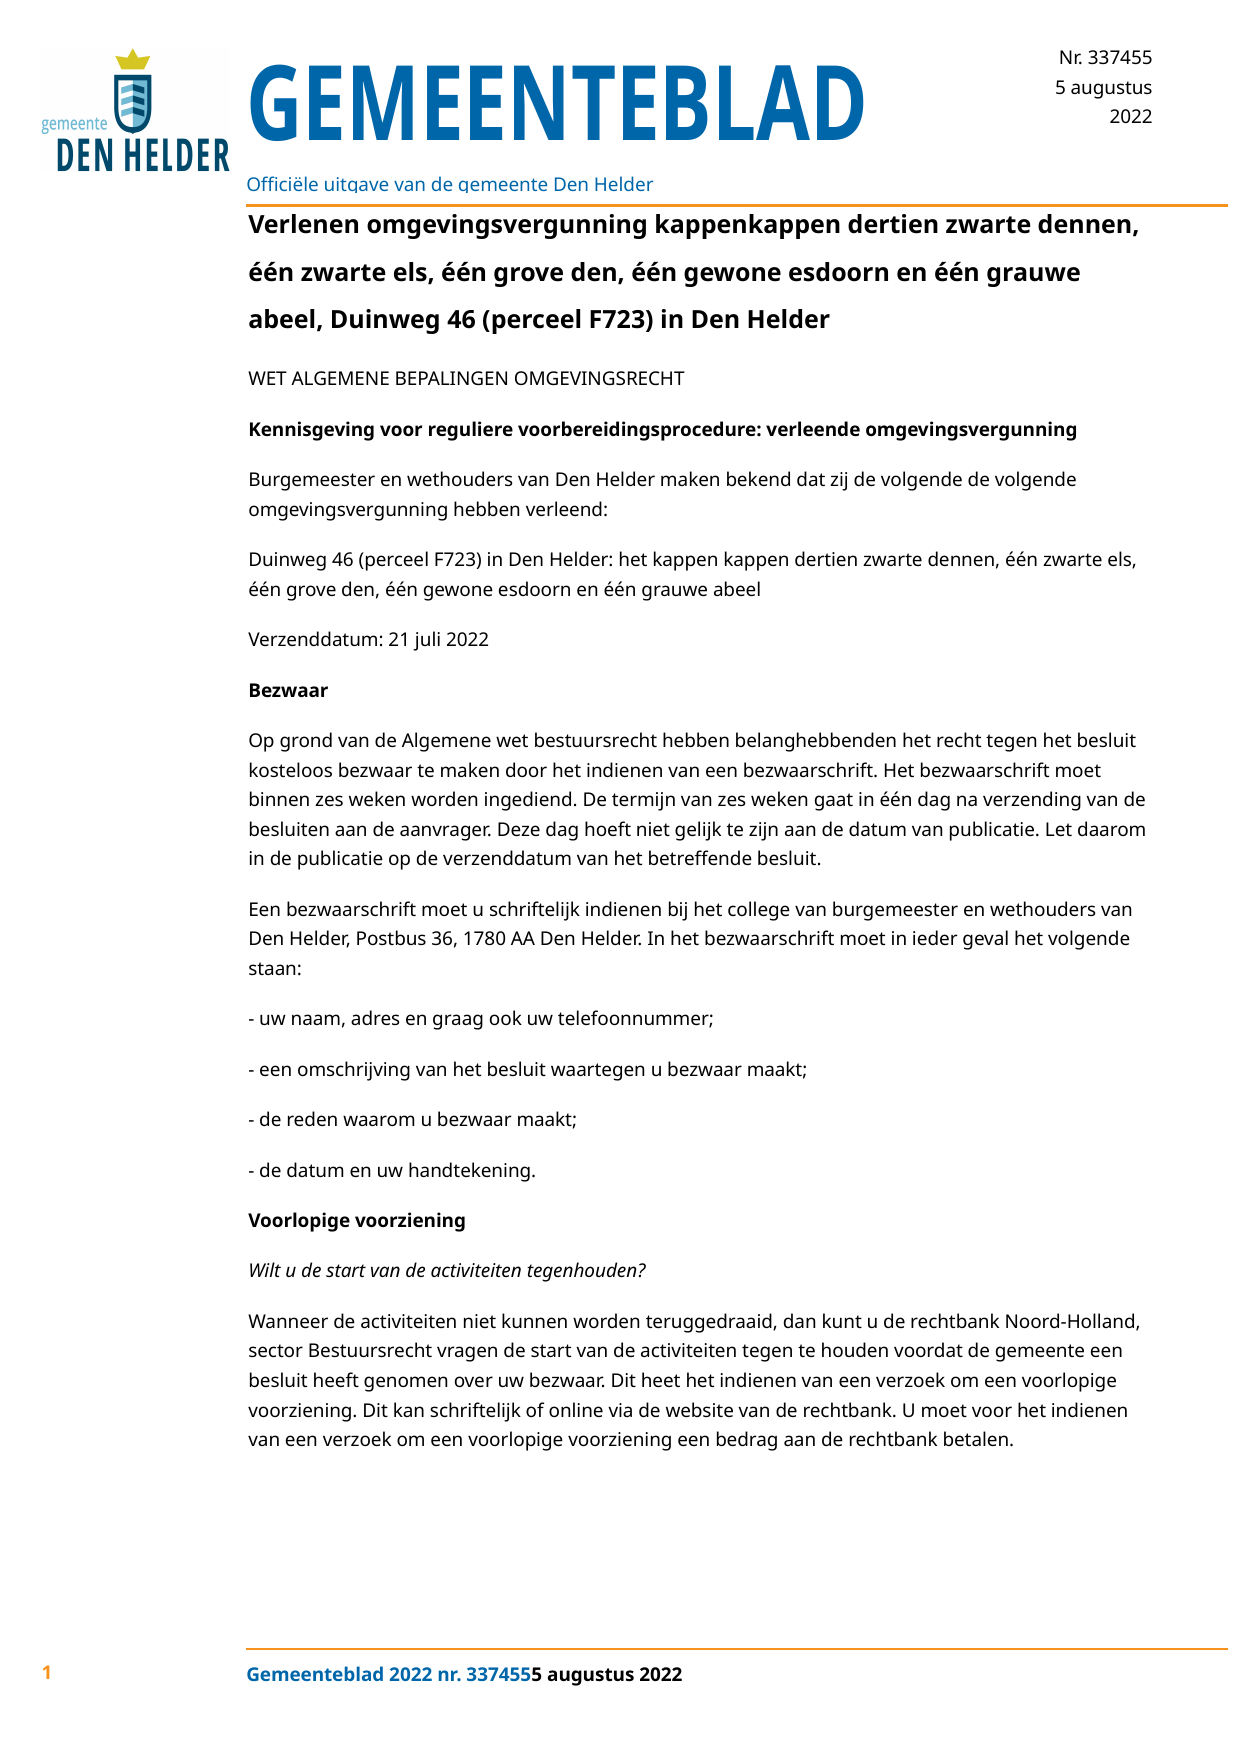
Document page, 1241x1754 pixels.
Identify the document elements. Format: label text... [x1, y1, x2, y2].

text Wilt u de start van de activiteiten tegenhouden? [248, 1258, 1152, 1283]
text Bezwaar [248, 677, 1152, 702]
text Verlenen omgevingsvergunning kappenkappen dertien zwarte dennen, één zwarte els, één grove den, één gewone esdoorn en één grauwe abeel, Duinweg 46 (perceel F723) in Den Helder [248, 207, 1152, 336]
text Verzenddatum: 21 juli 2022 [248, 626, 1152, 652]
picture [41, 47, 231, 172]
text Een bezwaarschrift moet u schriftelijk indienen bij het college van burgemeester en wethouders van Den Helder, Postbus 36, 1780 AA Den Helder. In het bezwaarschrift moet in ieder geval het volgende staan: [248, 896, 1152, 981]
text Wanneer de activiteiten niet kunnen worden teruggedraaid, dan kunt u de rechtbank Noord-Holland, sector Bestuursrecht vragen de start van de activiteiten tegen te houden voordat de gemeente een besluit heeft genomen over uw bezwaar. Dit heet het indienen van een verzoek om een voorlopige voorziening. Dit kan schriftelijk of online via de website van de rechtbank. U moet voor het indienen van een verzoek om een voorlopige voorziening een bedrag aan de rechtbank betalen. [248, 1308, 1152, 1452]
text WET ALGEMENE BEPALINGEN OMGEVINGSRECHT [248, 366, 1152, 391]
picture [182, 144, 187, 165]
text - de datum en uw handtekening. [248, 1157, 1152, 1182]
text Kennisgeving voor reguliere voorbereidingsprocedure: verleende omgevingsvergunning [248, 416, 1152, 442]
text - uw naam, adres en graag ook uw telefoonnummer; [248, 1006, 1152, 1031]
text Voorlopige voorziening [248, 1207, 1152, 1233]
text Burgemeester en wethouders van Den Helder maken bekend dat zij de volgende de volgende omgevingsvergunning hebben verleend: [248, 466, 1152, 522]
text Duinweg 46 (perceel F723) in Den Helder: het kappen kappen dertien zwarte dennen, één zwarte els, één grove den, één gewone esdoorn en één grauwe abeel [248, 546, 1152, 602]
text - de reden waarom u bezwaar maakt; [248, 1106, 1152, 1132]
picture [130, 157, 135, 172]
picture [220, 160, 224, 172]
picture [100, 154, 106, 172]
text Op grond van de Algemene wet bestuursrecht hebben belanghebbenden het recht tegen het besluit kosteloos bezwaar te maken door het indienen van een bezwaarschrift. Het bezwaarschrift moet binnen zes weken worden ingediend. De termijn van zes weken gaat in één dag na verzending van de besluiten aan de aanvrager. Deze dag hoeft niet gelijk te zijn aan de datum van publicatie. Let daarom in de publicatie op de verzenddatum van het betreffende besluit. [248, 727, 1152, 871]
picture [63, 144, 68, 165]
text - een omschrijving van het besluit waartegen u bezwaar maakt; [248, 1056, 1152, 1082]
